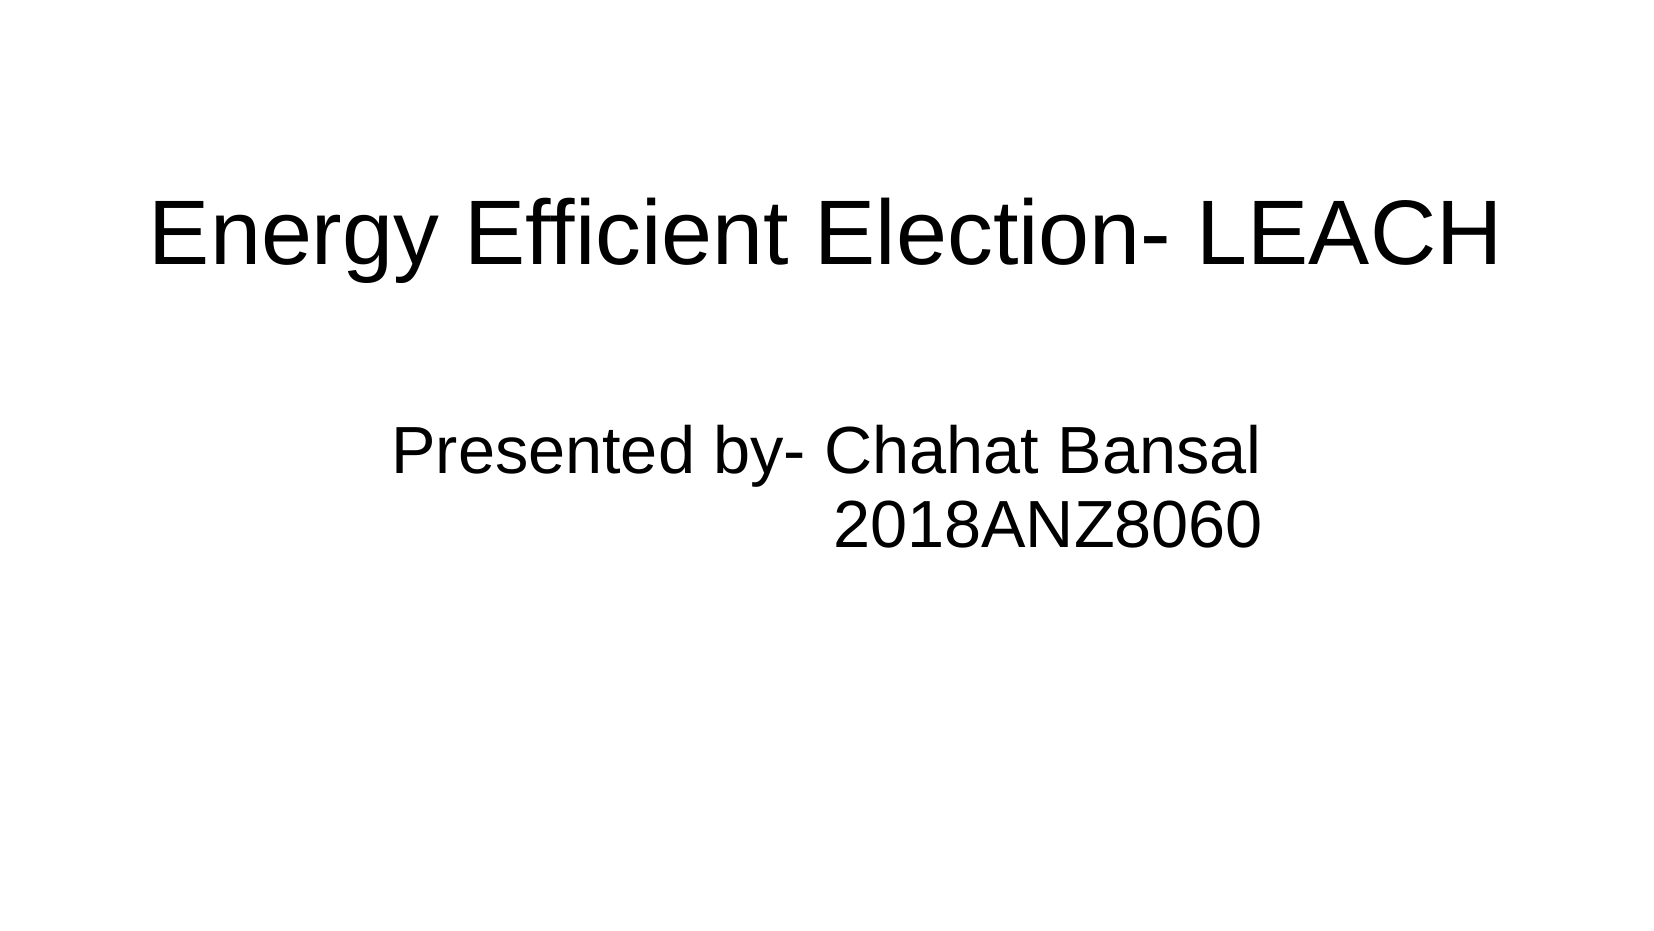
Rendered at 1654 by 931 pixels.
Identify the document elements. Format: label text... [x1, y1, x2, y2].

title Energy Efficient Election- LEACH [82, 155, 1571, 217]
subtitle Presented by- Chahat Bansal 2018ANZ8060 [82, 217, 1571, 758]
